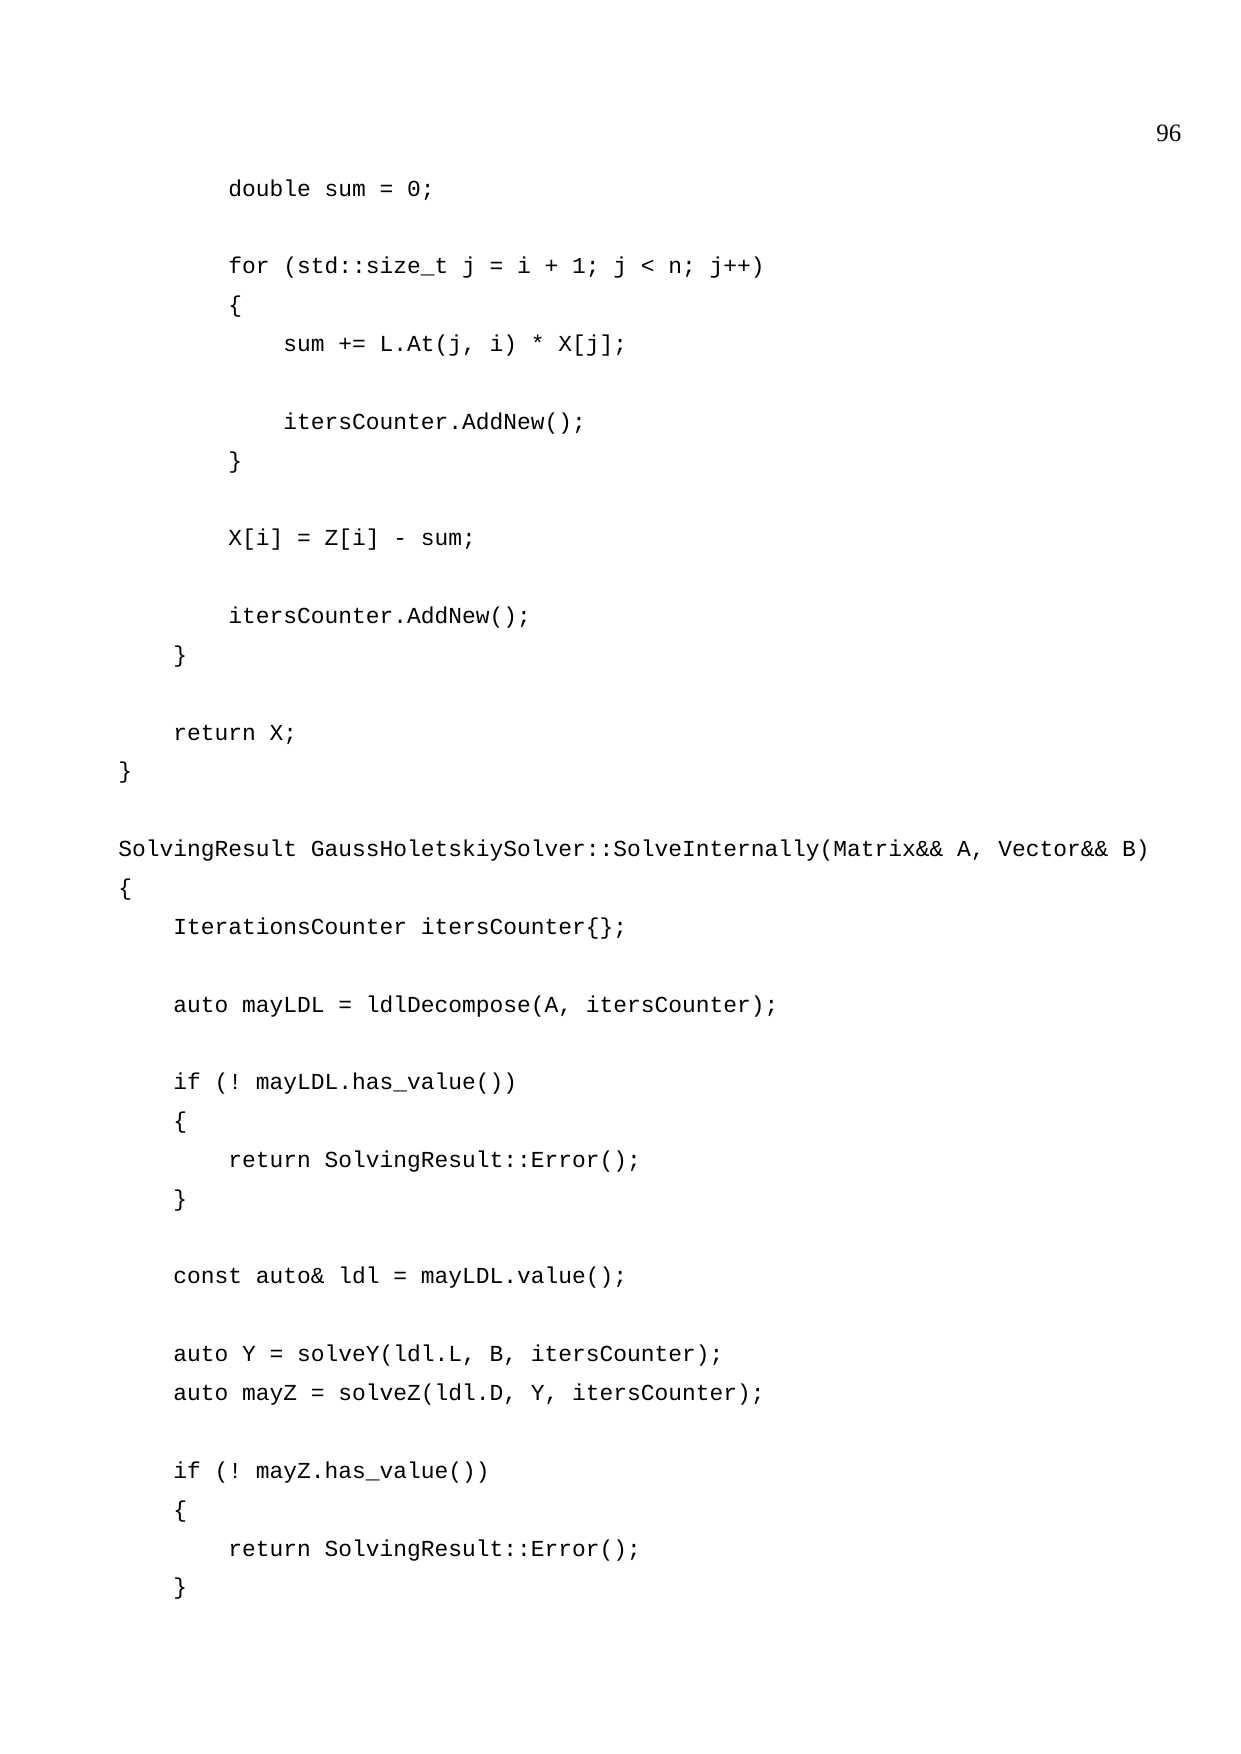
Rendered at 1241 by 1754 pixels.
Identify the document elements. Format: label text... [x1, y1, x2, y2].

text X[i] = Z[i] - sum; [118, 527, 1181, 553]
text } [118, 449, 1181, 475]
text return X; [118, 721, 1181, 747]
text } [118, 1187, 1181, 1213]
text double sum = 0; [118, 177, 1181, 203]
text itersCounter.AddNew(); [118, 604, 1181, 630]
text for (std::size_t j = i + 1; j < n; j++) [118, 255, 1181, 281]
text if (! mayLDL.has_value()) [118, 1071, 1181, 1097]
text auto Y = solveY(ldl.L, B, itersCounter); [118, 1343, 1181, 1368]
text return SolvingResult::Error(); [118, 1148, 1181, 1174]
text if (! mayZ.has_value()) [118, 1459, 1181, 1485]
text auto mayZ = solveZ(ldl.D, Y, itersCounter); [118, 1381, 1181, 1407]
text { [118, 1109, 1181, 1135]
text auto mayLDL = ldlDecompose(A, itersCounter); [118, 993, 1181, 1019]
text return SolvingResult::Error(); [118, 1537, 1181, 1563]
text SolvingResult GaussHoletskiySolver::SolveInternally(Matrix&& A, Vector&& B) [118, 837, 1181, 863]
text } [118, 1576, 1181, 1602]
text } [118, 760, 1181, 786]
text { [118, 293, 1181, 319]
text { [118, 876, 1181, 902]
text IterationsCounter itersCounter{}; [118, 915, 1181, 941]
text } [118, 643, 1181, 669]
text { [118, 1498, 1181, 1524]
text sum += L.At(j, i) * X[j]; [118, 332, 1181, 358]
text itersCounter.AddNew(); [118, 410, 1181, 436]
text const auto& ldl = mayLDL.value(); [118, 1265, 1181, 1291]
